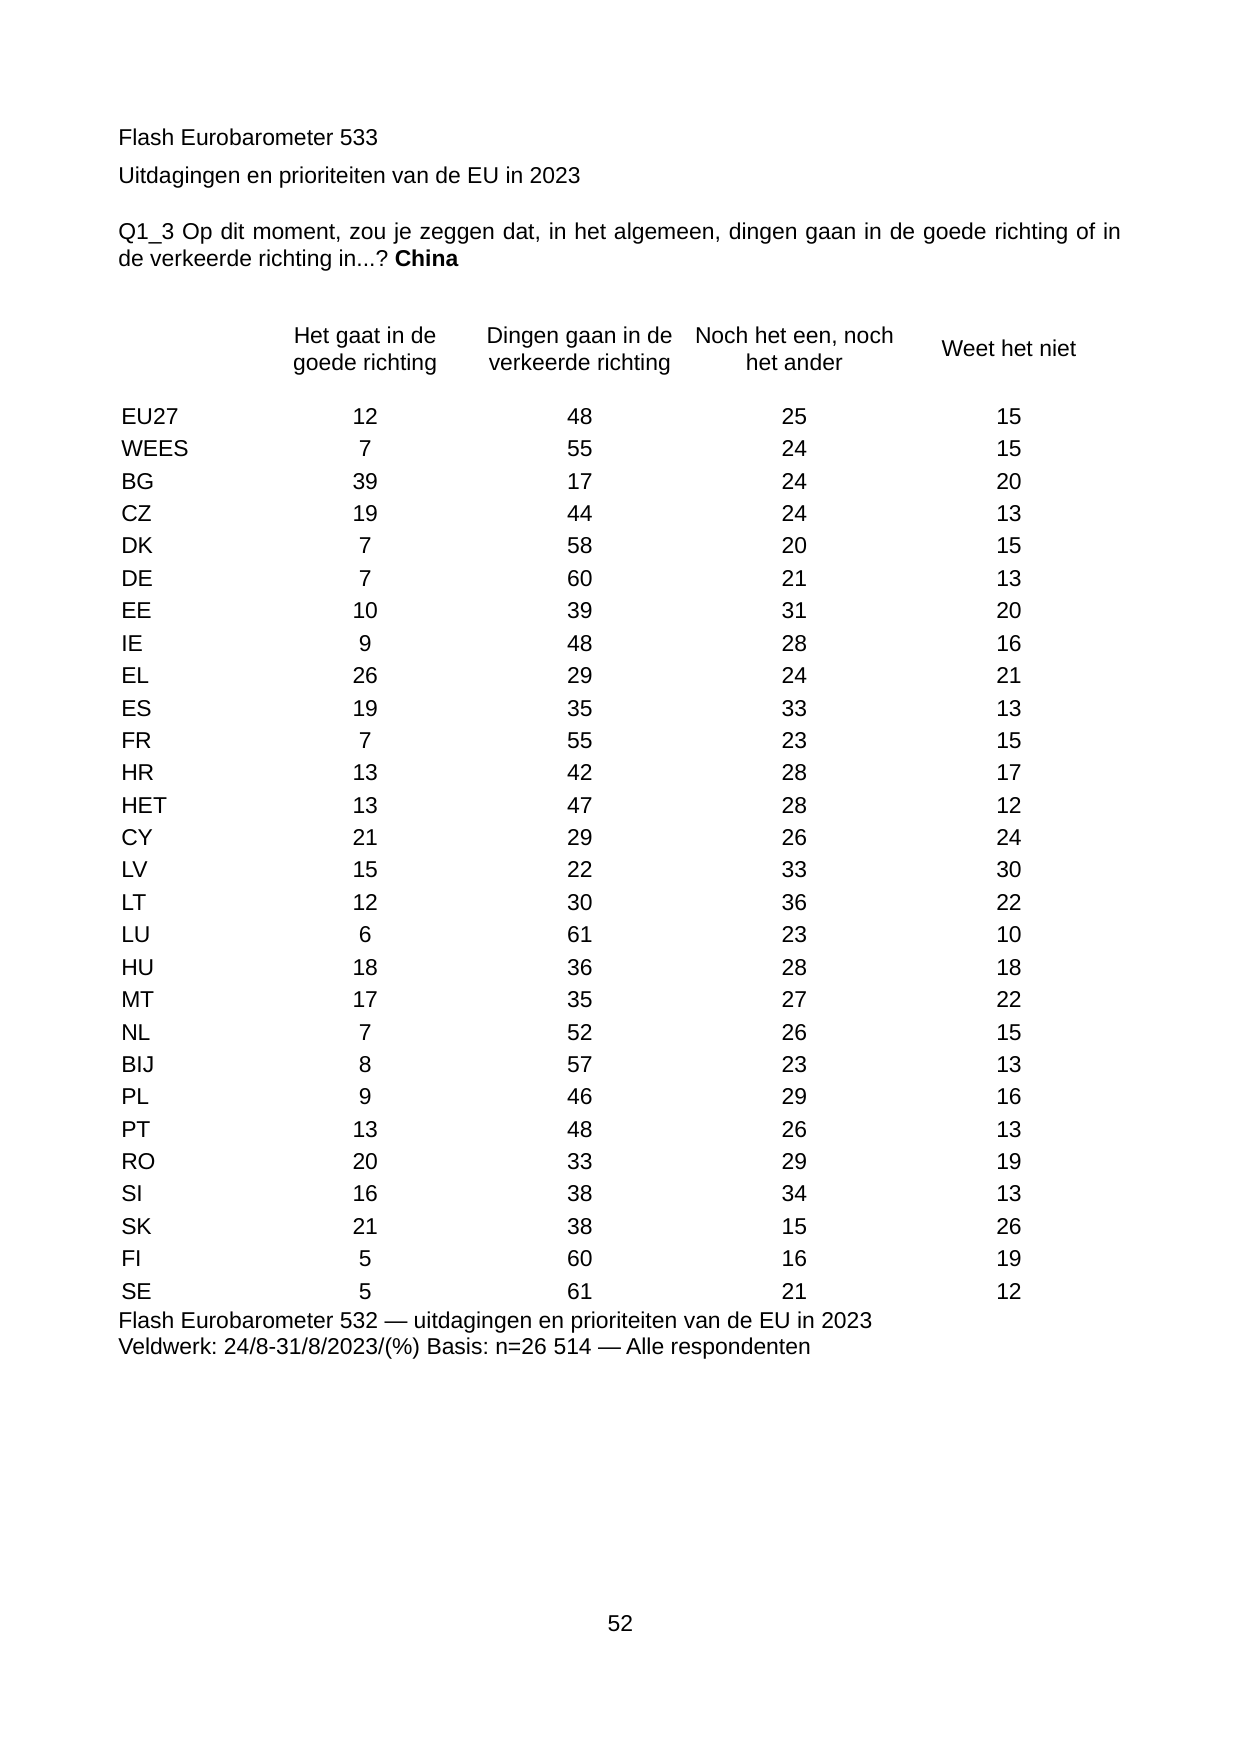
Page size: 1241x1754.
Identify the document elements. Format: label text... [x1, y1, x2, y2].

table_cell 21 [901, 659, 1116, 691]
table_cell 10 [258, 594, 472, 627]
table_cell 30 [901, 854, 1116, 886]
table_cell 22 [901, 886, 1116, 918]
table_cell FI [118, 1242, 258, 1274]
table_cell 15 [901, 432, 1116, 465]
table_cell EE [118, 594, 258, 627]
table_cell 13 [901, 562, 1116, 594]
table_cell 7 [258, 1015, 472, 1048]
table_cell 15 [901, 530, 1116, 562]
text Veldwerk: 24/8-31/8/2023/(%) Basis: n=26 514 — Alle respondenten [118, 1333, 1122, 1360]
table_cell 35 [472, 691, 687, 724]
table_cell 13 [901, 1178, 1116, 1210]
table_header Weet het niet [901, 297, 1116, 400]
table_cell RO [118, 1145, 258, 1177]
table_cell 18 [901, 951, 1116, 983]
table_cell 12 [258, 400, 472, 432]
table_cell PT [118, 1113, 258, 1145]
table_cell 57 [472, 1048, 687, 1080]
table_cell PL [118, 1080, 258, 1113]
table_cell SK [118, 1210, 258, 1242]
table_cell SE [118, 1275, 258, 1307]
table_cell 28 [687, 756, 901, 789]
table_cell 25 [687, 400, 901, 432]
table_cell 48 [472, 627, 687, 659]
table_cell 26 [687, 1015, 901, 1048]
table_cell 20 [901, 594, 1116, 627]
table_cell 13 [901, 691, 1116, 724]
table_cell 33 [687, 691, 901, 724]
table_cell 21 [258, 821, 472, 853]
table_cell LV [118, 854, 258, 886]
table_cell 5 [258, 1242, 472, 1274]
table_cell CZ [118, 497, 258, 529]
table_cell 34 [687, 1178, 901, 1210]
table_cell 39 [472, 594, 687, 627]
table_cell 13 [901, 497, 1116, 529]
table_cell WEES [118, 432, 258, 465]
table_cell LT [118, 886, 258, 918]
table_cell 58 [472, 530, 687, 562]
table_cell 15 [258, 854, 472, 886]
table_cell 17 [258, 983, 472, 1015]
table_cell BIJ [118, 1048, 258, 1080]
table_header Noch het een, noch het ander [687, 297, 901, 400]
table_cell 61 [472, 918, 687, 951]
table_cell 60 [472, 562, 687, 594]
table_cell 7 [258, 530, 472, 562]
table_cell 9 [258, 1080, 472, 1113]
table_cell 19 [901, 1145, 1116, 1177]
table_cell 48 [472, 1113, 687, 1145]
table_cell 16 [901, 1080, 1116, 1113]
table_cell 20 [687, 530, 901, 562]
table_cell 60 [472, 1242, 687, 1274]
table_cell 19 [258, 497, 472, 529]
table_cell EU27 [118, 400, 258, 432]
table_cell 12 [901, 789, 1116, 821]
table_cell 16 [258, 1178, 472, 1210]
table_cell 17 [472, 465, 687, 497]
table_cell 7 [258, 432, 472, 465]
table_cell 24 [901, 821, 1116, 853]
table_cell DK [118, 530, 258, 562]
table_cell IE [118, 627, 258, 659]
table_cell 33 [472, 1145, 687, 1177]
table_cell 47 [472, 789, 687, 821]
table_cell 13 [258, 789, 472, 821]
table_cell 36 [472, 951, 687, 983]
table_cell NL [118, 1015, 258, 1048]
table_header [118, 297, 258, 400]
table_cell SI [118, 1178, 258, 1210]
table_cell 28 [687, 789, 901, 821]
table_cell 61 [472, 1275, 687, 1307]
table_cell HU [118, 951, 258, 983]
table_header Het gaat in de goede richting [258, 297, 472, 400]
table_cell HR [118, 756, 258, 789]
table_cell DE [118, 562, 258, 594]
table_cell 35 [472, 983, 687, 1015]
table_cell 19 [258, 691, 472, 724]
table_cell EL [118, 659, 258, 691]
table_cell 16 [687, 1242, 901, 1274]
table_cell 6 [258, 918, 472, 951]
table_cell 20 [258, 1145, 472, 1177]
table_cell 52 [472, 1015, 687, 1048]
table_cell BG [118, 465, 258, 497]
table_cell 13 [258, 1113, 472, 1145]
table_cell 33 [687, 854, 901, 886]
table_cell 9 [258, 627, 472, 659]
table_cell 22 [901, 983, 1116, 1015]
table_cell 26 [687, 1113, 901, 1145]
table_cell 24 [687, 497, 901, 529]
table_cell 13 [258, 756, 472, 789]
table_cell MT [118, 983, 258, 1015]
table_cell 15 [901, 400, 1116, 432]
table_cell 13 [901, 1048, 1116, 1080]
table_cell 15 [901, 1015, 1116, 1048]
table_cell ES [118, 691, 258, 724]
table_cell 38 [472, 1178, 687, 1210]
table_cell 23 [687, 1048, 901, 1080]
table_cell 21 [687, 1275, 901, 1307]
table_cell 55 [472, 432, 687, 465]
table_cell 21 [258, 1210, 472, 1242]
table_cell 26 [687, 821, 901, 853]
table_cell 24 [687, 465, 901, 497]
table_cell CY [118, 821, 258, 853]
table_cell 38 [472, 1210, 687, 1242]
text Q1_3 Op dit moment, zou je zeggen dat, in het algemeen, dingen gaan in de goede richting of in de verkeerde richting in...? China [118, 218, 1122, 271]
table_cell HET [118, 789, 258, 821]
table_cell 24 [687, 659, 901, 691]
table_cell 10 [901, 918, 1116, 951]
table_cell 7 [258, 562, 472, 594]
table_cell 39 [258, 465, 472, 497]
table_cell 7 [258, 724, 472, 756]
table_cell 19 [901, 1242, 1116, 1274]
table_cell 28 [687, 627, 901, 659]
table_cell LU [118, 918, 258, 951]
table_cell 31 [687, 594, 901, 627]
table_cell 15 [687, 1210, 901, 1242]
table_cell 23 [687, 918, 901, 951]
table_cell 27 [687, 983, 901, 1015]
table_cell 26 [901, 1210, 1116, 1242]
table_cell FR [118, 724, 258, 756]
table_cell 30 [472, 886, 687, 918]
table_cell 12 [258, 886, 472, 918]
table_cell 13 [901, 1113, 1116, 1145]
table_cell 42 [472, 756, 687, 789]
table_cell 21 [687, 562, 901, 594]
table_cell 18 [258, 951, 472, 983]
table_cell 44 [472, 497, 687, 529]
table_cell 5 [258, 1275, 472, 1307]
table_cell 46 [472, 1080, 687, 1113]
table_cell 12 [901, 1275, 1116, 1307]
table_cell 29 [687, 1080, 901, 1113]
table_cell 55 [472, 724, 687, 756]
table_cell 15 [901, 724, 1116, 756]
table_cell 16 [901, 627, 1116, 659]
table_cell 29 [472, 821, 687, 853]
text Flash Eurobarometer 532 — uitdagingen en prioriteiten van de EU in 2023 [118, 1307, 1122, 1333]
table_cell 23 [687, 724, 901, 756]
table_cell 28 [687, 951, 901, 983]
table_cell 29 [472, 659, 687, 691]
table_header Dingen gaan in de verkeerde richting [472, 297, 687, 400]
table_cell 26 [258, 659, 472, 691]
table_cell 17 [901, 756, 1116, 789]
table_cell 48 [472, 400, 687, 432]
table_cell 8 [258, 1048, 472, 1080]
table_cell 24 [687, 432, 901, 465]
table_cell 20 [901, 465, 1116, 497]
table_cell 22 [472, 854, 687, 886]
table_cell 36 [687, 886, 901, 918]
table_cell 29 [687, 1145, 901, 1177]
